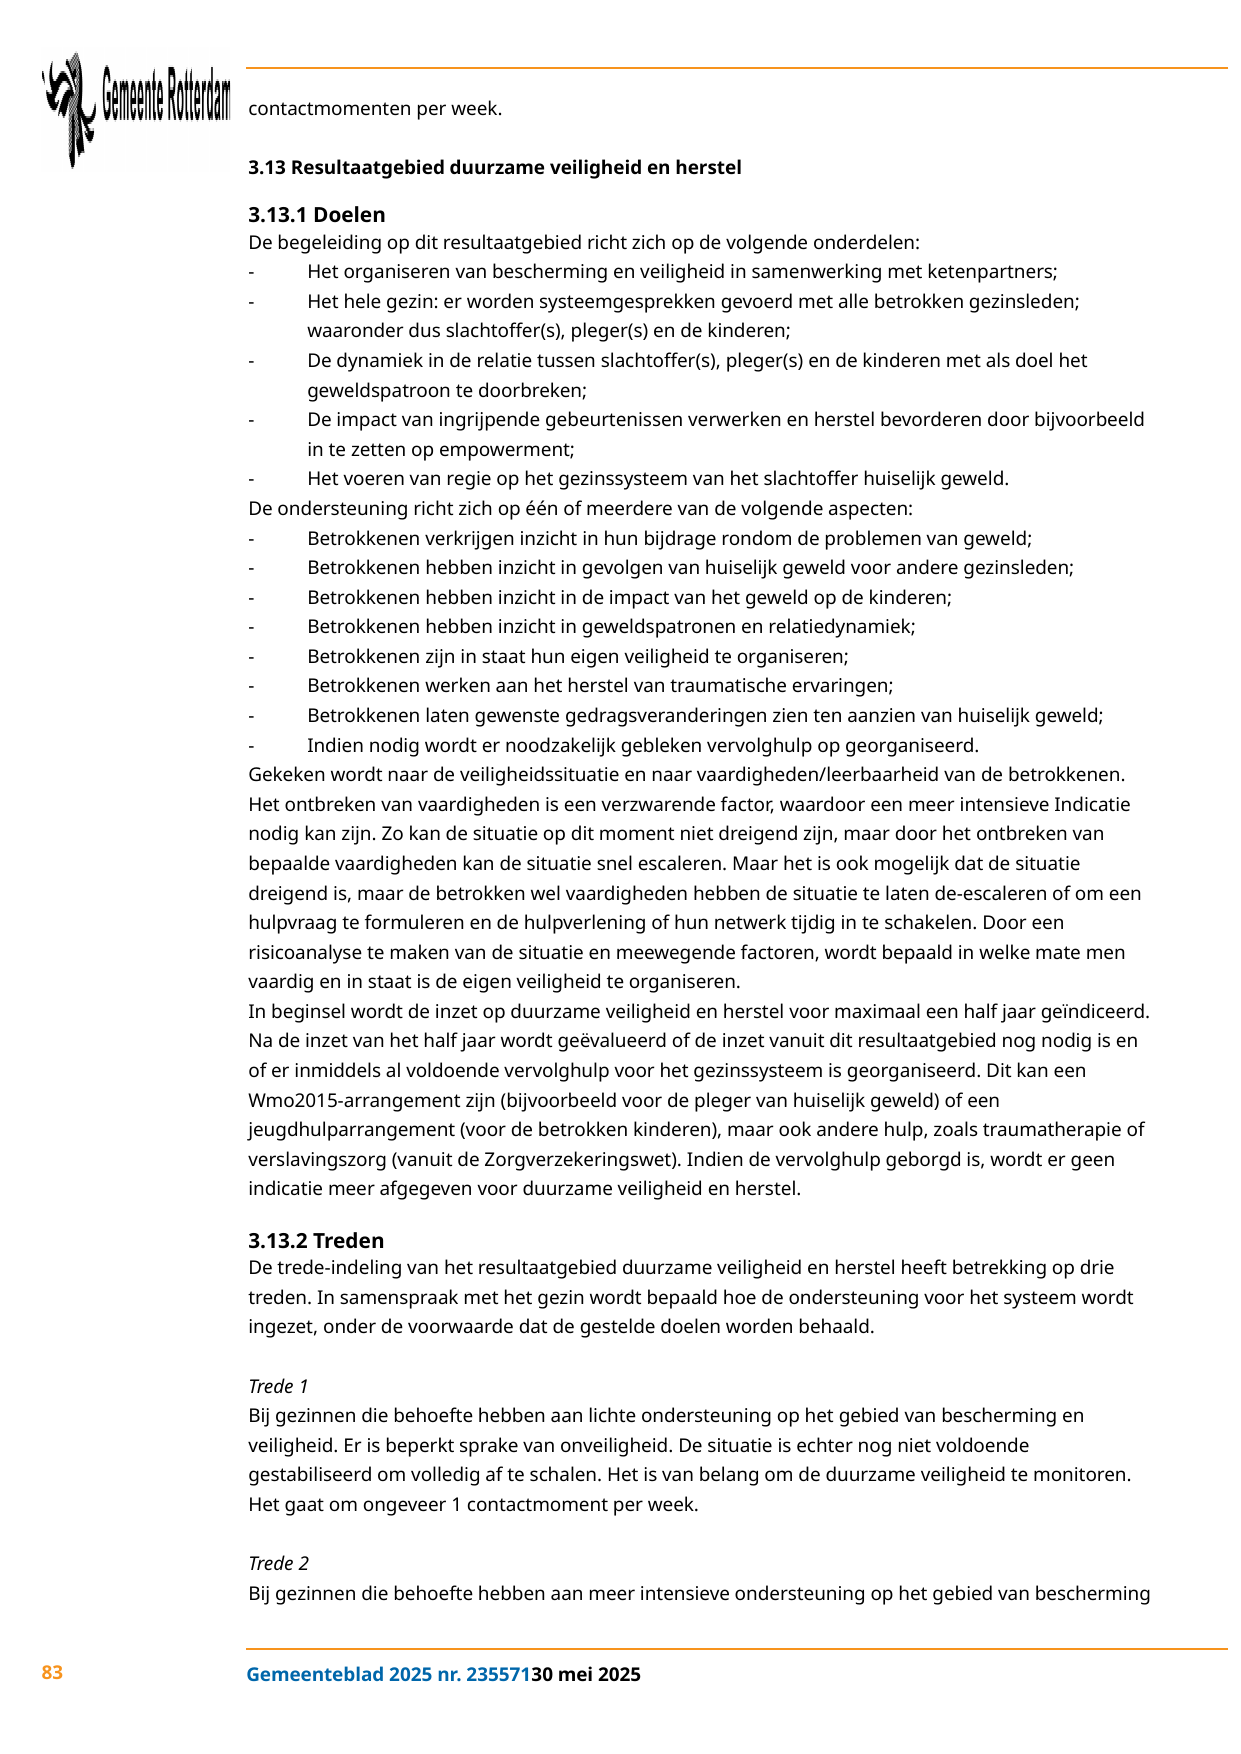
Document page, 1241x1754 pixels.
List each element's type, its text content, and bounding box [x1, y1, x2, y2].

text De trede-indeling van het resultaatgebied duurzame veiligheid en herstel heeft betrekking op drie treden. In samenspraak met het gezin wordt bepaald hoe de ondersteuning voor het systeem wordt ingezet, onder de voorwaarde dat de gestelde doelen worden behaald. [248, 1254, 1152, 1339]
text contactmomenten per week. [248, 95, 1152, 121]
text 3.13 Resultaatgebied duurzame veiligheid en herstel [248, 154, 1152, 180]
list Indien nodig wordt er noodzakelijk gebleken vervolghulp op georganiseerd. [248, 732, 1152, 758]
list Betrokkenen laten gewenste gedragsveranderingen zien ten aanzien van huiselijk geweld; [248, 702, 1152, 728]
list De dynamiek in de relatie tussen slachtoffer(s), pleger(s) en de kinderen met als doel het geweldspatroon te doorbreken; [248, 347, 1152, 403]
list Het hele gezin: er worden systeemgesprekken gevoerd met alle betrokken gezinsleden; waaronder dus slachtoffer(s), pleger(s) en de kinderen; [248, 288, 1152, 343]
text Trede 2 [248, 1550, 1152, 1576]
list Betrokkenen hebben inzicht in de impact van het geweld op de kinderen; [248, 584, 1152, 610]
text Trede 1 [248, 1373, 1152, 1398]
list Het voeren van regie op het gezinssysteem van het slachtoffer huiselijk geweld. [248, 466, 1152, 491]
text 3.13.1 Doelen [248, 201, 1152, 229]
list Betrokkenen verkrijgen inzicht in hun bijdrage rondom de problemen van geweld; [248, 525, 1152, 551]
list Betrokkenen werken aan het herstel van traumatische ervaringen; [248, 673, 1152, 698]
text Bij gezinnen die behoefte hebben aan meer intensieve ondersteuning op het gebied van bescherming [248, 1580, 1152, 1606]
text Bij gezinnen die behoefte hebben aan lichte ondersteuning op het gebied van bescherming en veiligheid. Er is beperkt sprake van onveiligheid. De situatie is echter nog niet voldoende gestabiliseerd om volledig af te schalen. Het is van belang om de duurzame veiligheid te monitoren. Het gaat om ongeveer 1 contactmoment per week. [248, 1402, 1152, 1517]
list Betrokkenen zijn in staat hun eigen veiligheid te organiseren; [248, 643, 1152, 669]
text In beginsel wordt de inzet op duurzame veiligheid en herstel voor maximaal een half jaar geïndiceerd. Na de inzet van het half jaar wordt geëvalueerd of de inzet vanuit dit resultaatgebied nog nodig is en of er inmiddels al voldoende vervolghulp voor het gezinssysteem is georganiseerd. Dit kan een Wmo2015-arrangement zijn (bijvoorbeeld voor de pleger van huiselijk geweld) of een jeugdhulparrangement (voor de betrokken kinderen), maar ook andere hulp, zoals traumatherapie of verslavingszorg (vanuit de Zorgverzekeringswet). Indien de vervolghulp geborgd is, wordt er geen indicatie meer afgegeven voor duurzame veiligheid en herstel. [248, 998, 1152, 1201]
list Betrokkenen hebben inzicht in gevolgen van huiselijk geweld voor andere gezinsleden; [248, 554, 1152, 580]
text De ondersteuning richt zich op één of meerdere van de volgende aspecten: [248, 495, 1152, 521]
text De begeleiding op dit resultaatgebied richt zich op de volgende onderdelen: [248, 229, 1152, 255]
list De impact van ingrijpende gebeurtenissen verwerken en herstel bevorderen door bijvoorbeeld in te zetten op empowerment; [248, 406, 1152, 462]
list Het organiseren van bescherming en veiligheid in samenwerking met ketenpartners; [248, 258, 1152, 284]
picture [41, 47, 231, 172]
list Betrokkenen hebben inzicht in geweldspatronen en relatiedynamiek; [248, 613, 1152, 639]
text 3.13.2 Treden [248, 1226, 1152, 1254]
text Gekeken wordt naar de veiligheidssituatie en naar vaardigheden/leerbaarheid van de betrokkenen. Het ontbreken van vaardigheden is een verzwarende factor, waardoor een meer intensieve Indicatie nodig kan zijn. Zo kan de situatie op dit moment niet dreigend zijn, maar door het ontbreken van bepaalde vaardigheden kan de situatie snel escaleren. Maar het is ook mogelijk dat de situatie dreigend is, maar de betrokken wel vaardigheden hebben de situatie te laten de-escaleren of om een hulpvraag te formuleren en de hulpverlening of hun netwerk tijdig in te schakelen. Door een risicoanalyse te maken van de situatie en meewegende factoren, wordt bepaald in welke mate men vaardig en in staat is de eigen veiligheid te organiseren. [248, 761, 1152, 994]
